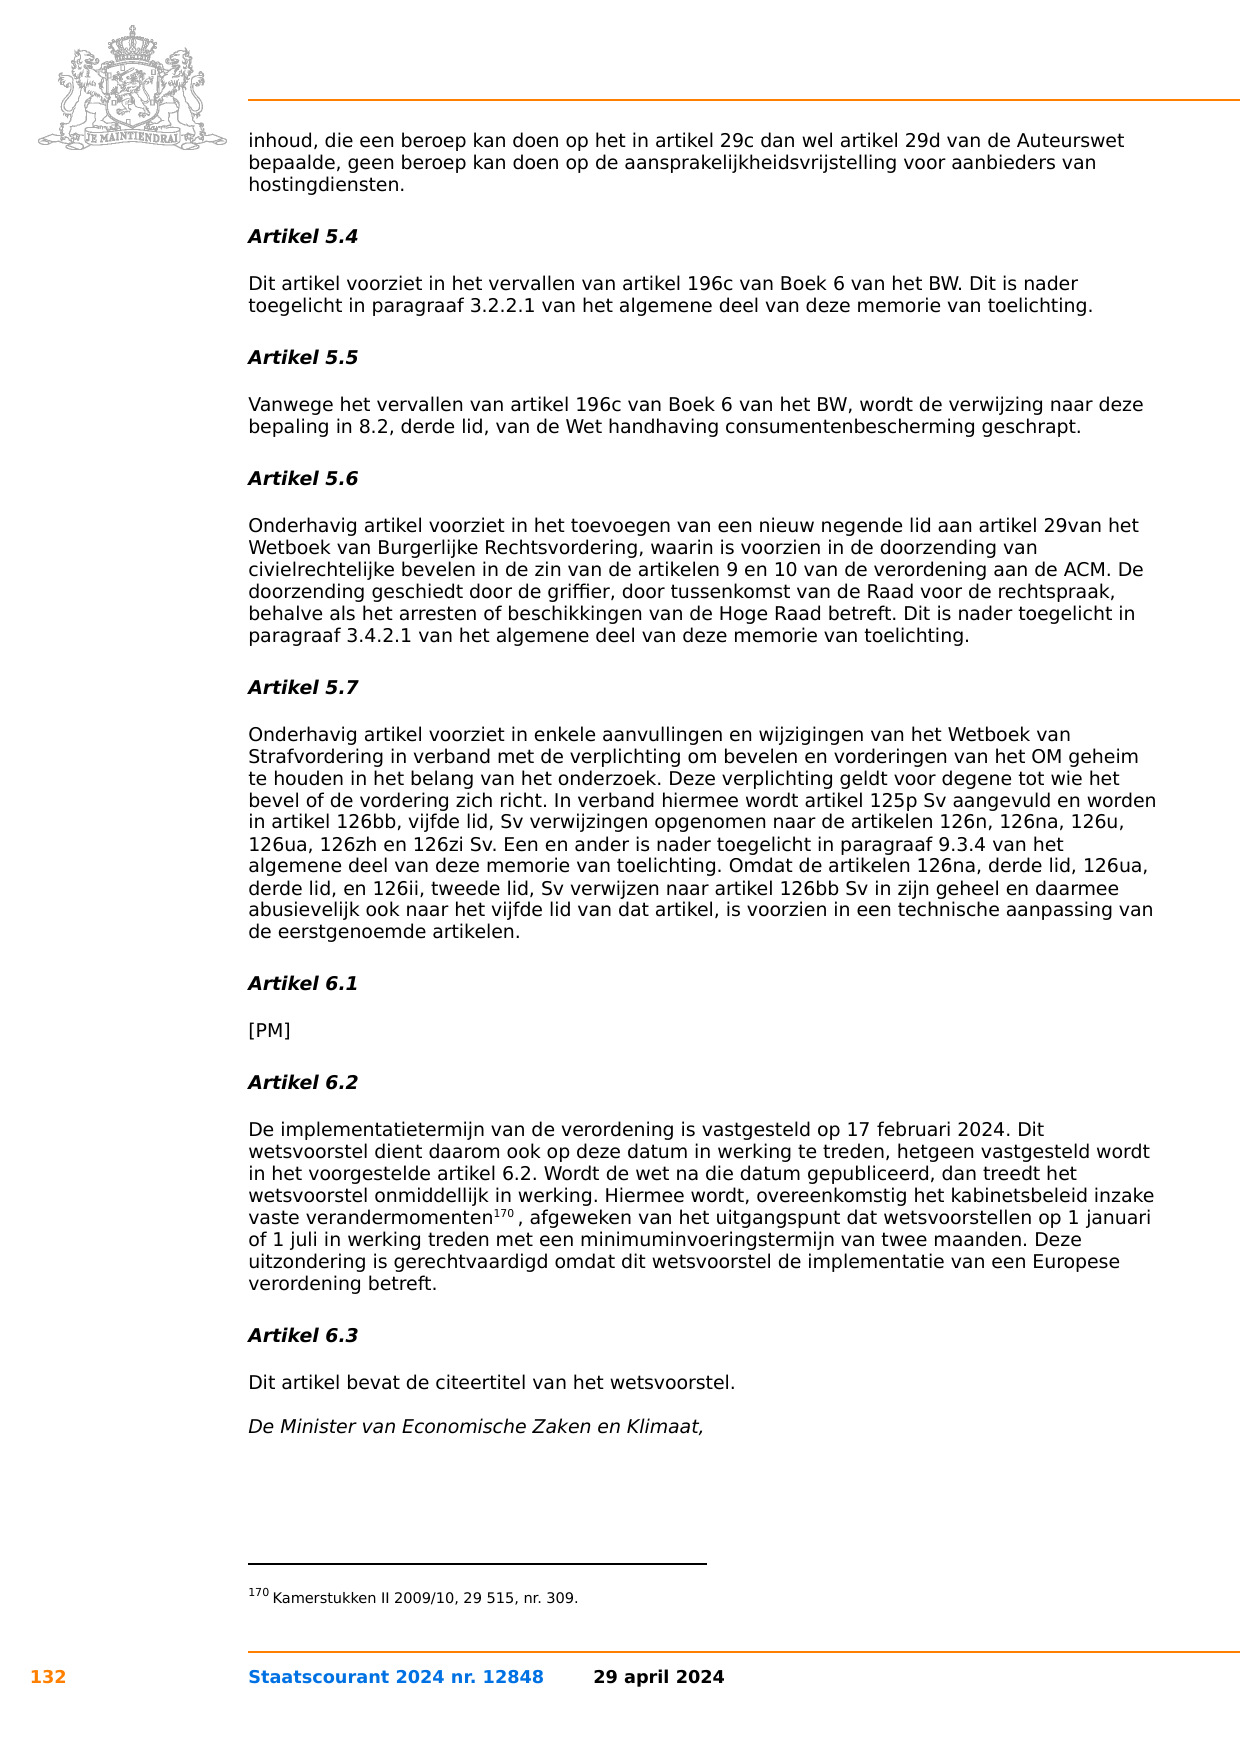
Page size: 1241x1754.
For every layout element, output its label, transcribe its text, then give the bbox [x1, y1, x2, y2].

subtitle Artikel 5.5 [248, 347, 1163, 369]
text Kamerstukken II 2009/10, 29 515, nr. 309. [248, 1586, 1163, 1608]
text Onderhavig artikel voorziet in enkele aanvullingen en wijzigingen van het Wetboek van Strafvordering in verband met de verplichting om bevelen en vorderingen van het OM geheim te houden in het belang van het onderzoek. Deze verplichting geldt voor degene tot wie het bevel of de vordering zich richt. In verband hiermee wordt artikel 125p Sv aangevuld en worden in artikel 126bb, vijfde lid, Sv verwijzingen opgenomen naar de artikelen 126n, 126na, 126u, 126ua, 126zh en 126zi Sv. Een en ander is nader toegelicht in paragraaf 9.3.4 van het algemene deel van deze memorie van toelichting. Omdat de artikelen 126na, derde lid, 126ua, derde lid, en 126ii, tweede lid, Sv verwijzen naar artikel 126bb Sv in zijn geheel en daarmee abusievelijk ook naar het vijfde lid van dat artikel, is voorzien in een technische aanpassing van de eerstgenoemde artikelen. [248, 723, 1163, 943]
text De Minister van Economische Zaken en Klimaat, [248, 1416, 1163, 1438]
subtitle Artikel 6.3 [248, 1325, 1163, 1347]
text inhoud, die een beroep kan doen op het in artikel 29c dan wel artikel 29d van de Auteurswet bepaalde, geen beroep kan doen op de aansprakelijkheidsvrijstelling voor aanbieders van hostingdiensten. [248, 130, 1163, 196]
subtitle Artikel 6.2 [248, 1072, 1163, 1094]
text Onderhavig artikel voorziet in het toevoegen van een nieuw negende lid aan artikel 29van het Wetboek van Burgerlijke Rechtsvordering, waarin is voorzien in de doorzending van civielrechtelijke bevelen in de zin van de artikelen 9 en 10 van de verordening aan de ACM. De doorzending geschiedt door de griffier, door tussenkomst van de Raad voor de rechtspraak, behalve als het arresten of beschikkingen van de Hoge Raad betreft. Dit is nader toegelicht in paragraaf 3.4.2.1 van het algemene deel van deze memorie van toelichting. [248, 515, 1163, 647]
text Dit artikel bevat de citeertitel van het wetsvoorstel. [248, 1372, 1163, 1394]
subtitle Artikel 5.7 [248, 677, 1163, 698]
text Dit artikel voorziet in het vervallen van artikel 196c van Boek 6 van het BW. Dit is nader toegelicht in paragraaf 3.2.2.1 van het algemene deel van deze memorie van toelichting. [248, 273, 1163, 317]
text Vanwege het vervallen van artikel 196c van Boek 6 van het BW, wordt de verwijzing naar deze bepaling in 8.2, derde lid, van de Wet handhaving consumentenbescherming geschrapt. [248, 394, 1163, 438]
subtitle Artikel 5.6 [248, 468, 1163, 490]
picture [38, 25, 227, 150]
text De implementatietermijn van de verordening is vastgesteld op 17 februari 2024. Dit wetsvoorstel dient daarom ook op deze datum in werking te treden, hetgeen vastgesteld wordt in het voorgestelde artikel 6.2. Wordt de wet na die datum gepubliceerd, dan treedt het wetsvoorstel onmiddellijk in werking. Hiermee wordt, overeenkomstig het kabinetsbeleid inzake vaste verandermomenten, afgeweken van het uitgangspunt dat wetsvoorstellen op 1 januari of 1 juli in werking treden met een minimuminvoeringstermijn van twee maanden. Deze uitzondering is gerechtvaardigd omdat dit wetsvoorstel de implementatie van een Europese verordening betreft. [248, 1119, 1163, 1295]
subtitle Artikel 5.4 [248, 226, 1163, 248]
text [PM] [248, 1020, 1163, 1042]
subtitle Artikel 6.1 [248, 973, 1163, 995]
